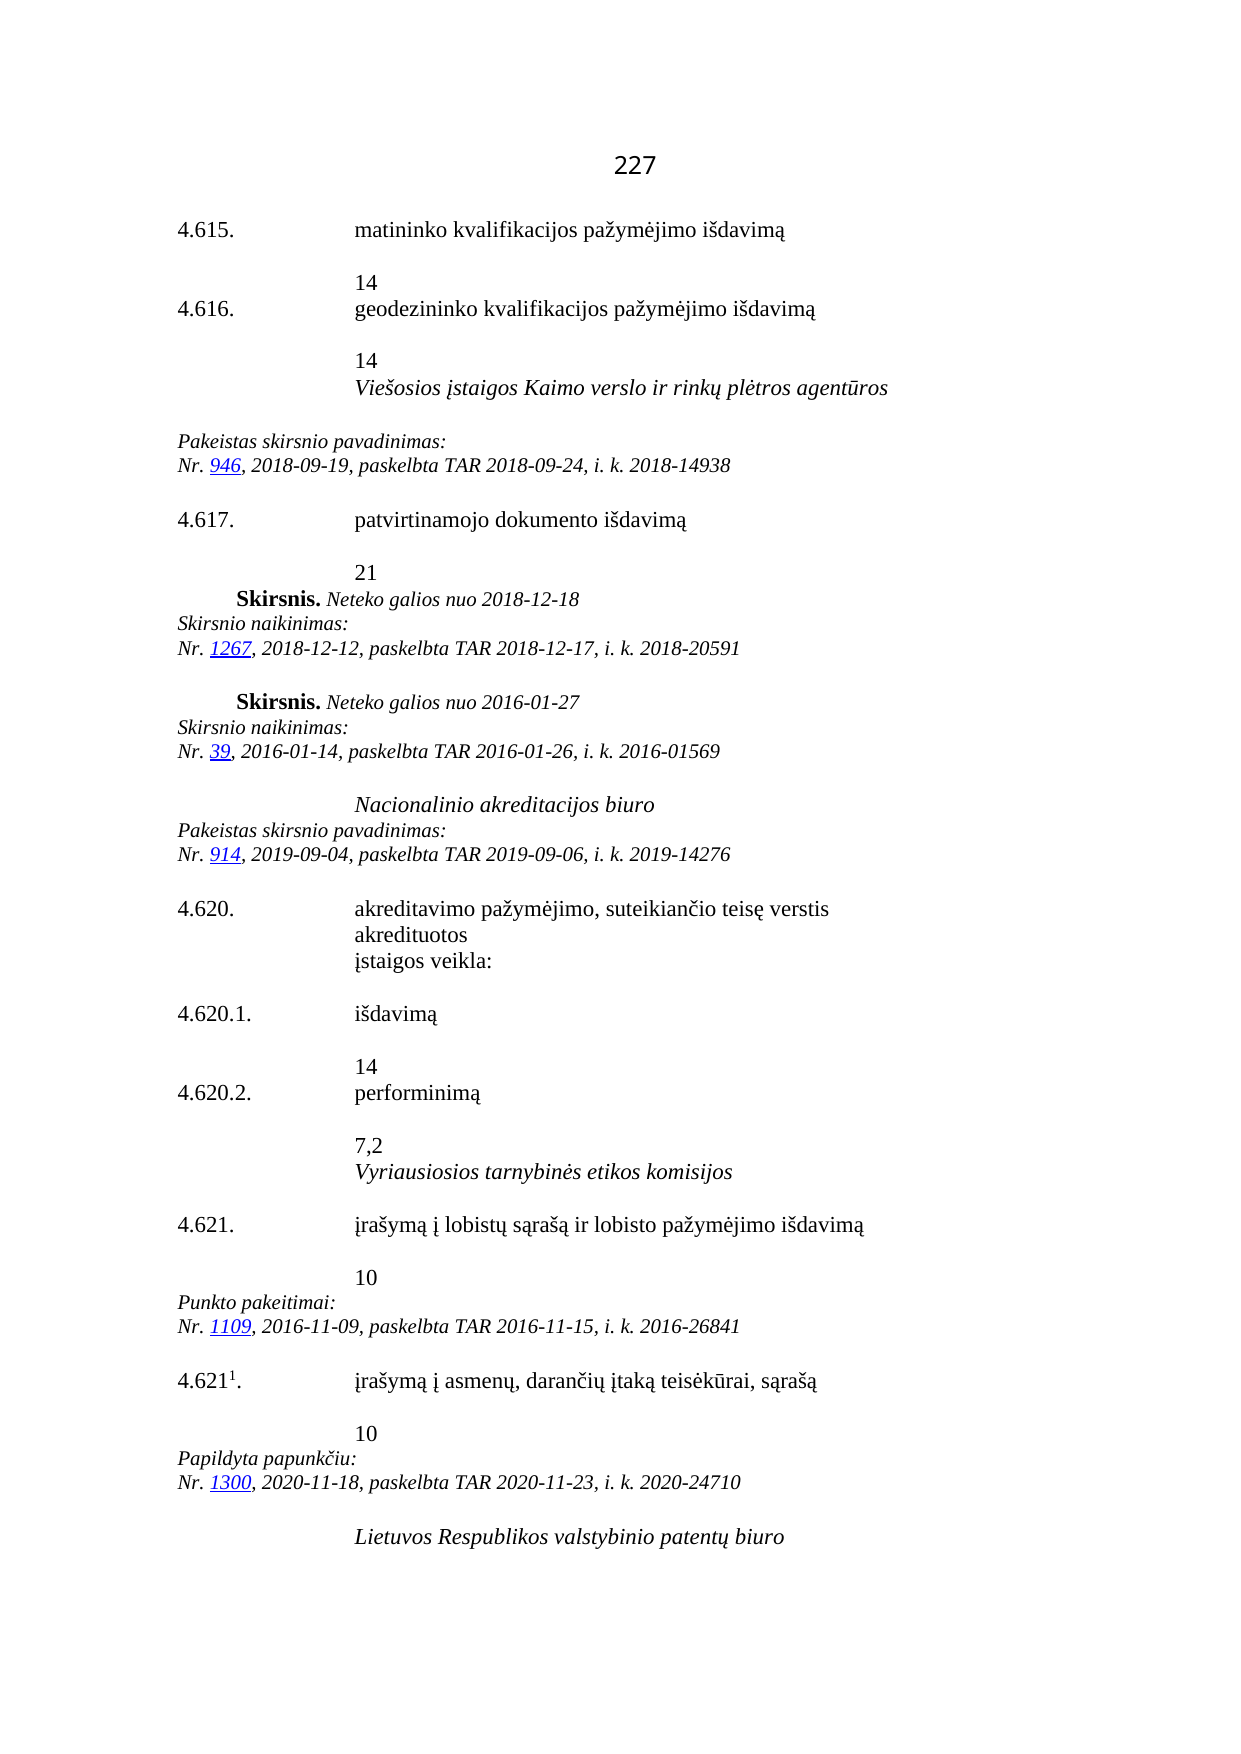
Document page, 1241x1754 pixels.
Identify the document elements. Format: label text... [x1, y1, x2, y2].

text Nr. 1267, 2018-12-12, paskelbta TAR 2018-12-17, i. k. 2018-20591 [177, 635, 1093, 659]
text Punkto pakeitimai: [177, 1290, 1093, 1314]
text Skirsnio naikinimas: [177, 611, 1093, 635]
text Nacionalinio akreditacijos biuro [354, 791, 945, 818]
text Nr. 946, 2018-09-19, paskelbta TAR 2018-09-24, i. k. 2018-14938 [177, 453, 1093, 477]
text 4.620.1. išdavimą 14 [177, 1000, 945, 1079]
text Vyriausiosios tarnybinės etikos komisijos [354, 1158, 945, 1211]
text 4.621. įrašymą į lobistų sąrašą ir lobisto pažymėjimo išdavimą 10 [177, 1211, 892, 1290]
text 4.615. matininko kvalifikacijos pažymėjimo išdavimą 14 [177, 216, 945, 295]
text Nr. 914, 2019-09-04, paskelbta TAR 2019-09-06, i. k. 2019-14276 [177, 842, 1093, 866]
text Nr. 1109, 2016-11-09, paskelbta TAR 2016-11-15, i. k. 2016-26841 [177, 1314, 1093, 1338]
text Nr. 39, 2016-01-14, paskelbta TAR 2016-01-26, i. k. 2016-01569 [177, 739, 1093, 763]
text 4.620. akreditavimo pažymėjimo, suteikiančio teisę verstis akredituotos [177, 895, 945, 947]
text Pakeistas skirsnio pavadinimas: [177, 429, 1093, 453]
text Papildyta papunkčiu: [177, 1446, 1093, 1470]
text Skirsnis. Neteko galios nuo 2018-12-18 [177, 585, 1093, 611]
text Nr. 1300, 2020-11-18, paskelbta TAR 2020-11-23, i. k. 2020-24710 [177, 1470, 1093, 1494]
text 4.6211. įrašymą į asmenų, darančių įtaką teisėkūrai, sąrašą 10 [177, 1367, 916, 1446]
text Pakeistas skirsnio pavadinimas: [177, 818, 1093, 842]
text Viešosios įstaigos Kaimo verslo ir rinkų plėtros agentūros [354, 374, 945, 400]
text Skirsnio naikinimas: [177, 714, 1093, 739]
text Skirsnis. Neteko galios nuo 2016-01-27 [177, 688, 1093, 714]
text 4.617. patvirtinamojo dokumento išdavimą 21 [177, 506, 945, 585]
text 4.620.2. performinimą 7,2 [177, 1079, 945, 1158]
text 4.616. geodezininko kvalifikacijos pažymėjimo išdavimą 14 [177, 295, 945, 374]
text įstaigos veikla: [354, 947, 945, 1000]
text Lietuvos Respublikos valstybinio patentų biuro [354, 1523, 1093, 1549]
